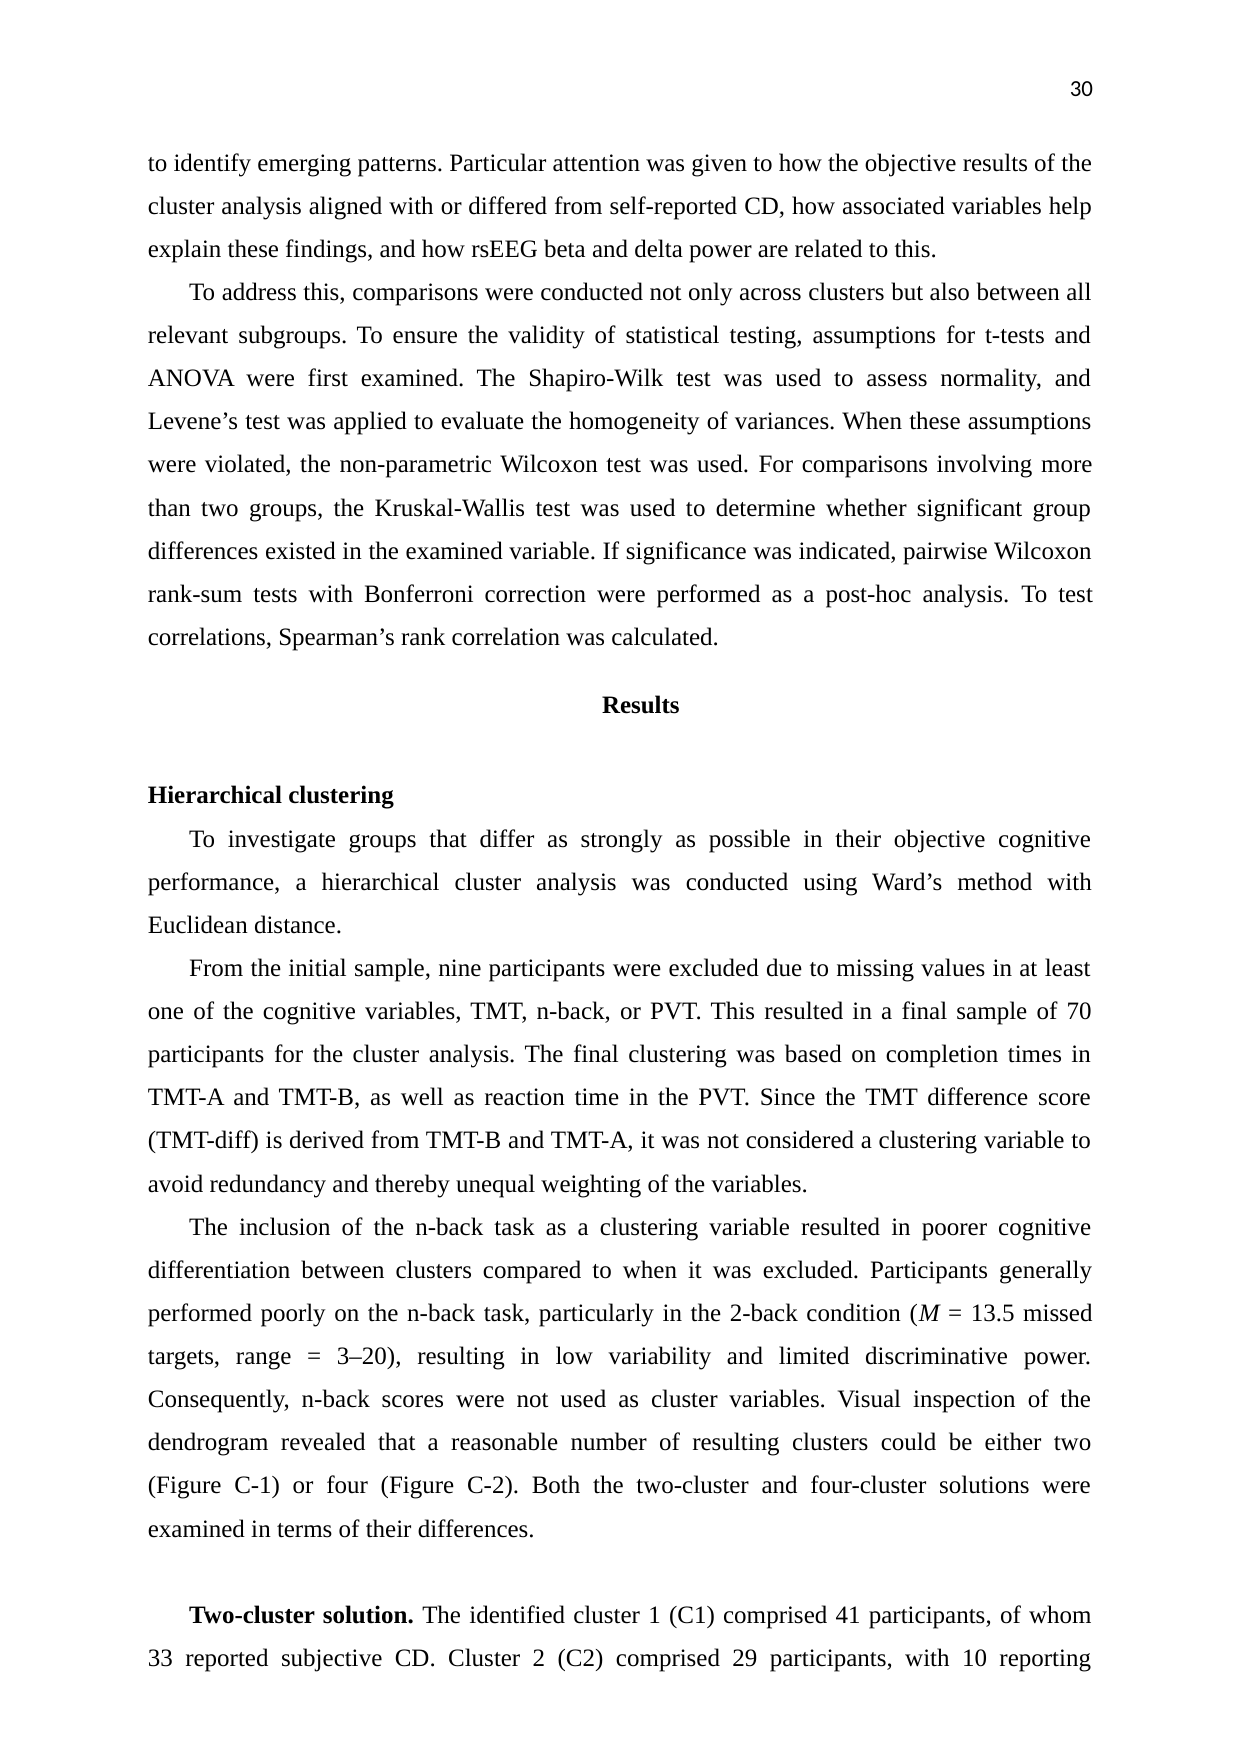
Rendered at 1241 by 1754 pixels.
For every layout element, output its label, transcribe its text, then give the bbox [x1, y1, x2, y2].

text to identify emerging patterns. Particular attention was given to how the objective results of the cluster analysis aligned with or differed from self-reported CD, how associated variables help explain these findings, and how rsEEG beta and delta power are related to this. [148, 148, 1093, 263]
subtitle Hierarchical clustering [148, 781, 1093, 809]
text Two-cluster solution. The identified cluster 1 (C1) comprised 41 participants, of whom 33 reported subjective CD. Cluster 2 (C2) comprised 29 participants, with 10 reporting [148, 1600, 1093, 1672]
text From the initial sample, nine participants were excluded due to missing values in at least one of the cognitive variables, TMT, n-back, or PVT. This resulted in a final sample of 70 participants for the cluster analysis. The final clustering was based on completion times in TMT-A and TMT-B, as well as reaction time in the PVT. Since the TMT difference score (TMT-diff) is derived from TMT-B and TMT-A, it was not considered a clustering variable to avoid redundancy and thereby unequal weighting of the variables. [148, 953, 1093, 1197]
subtitle Results [148, 690, 1093, 719]
text To investigate groups that differ as strongly as possible in their objective cognitive performance, a hierarchical cluster analysis was conducted using Ward’s method with Euclidean distance. [148, 824, 1093, 939]
text The inclusion of the n-back task as a clustering variable resulted in poorer cognitive differentiation between clusters compared to when it was excluded. Participants generally performed poorly on the n-back task, particularly in the 2-back condition (M = 13.5 missed targets, range = 3–20), resulting in low variability and limited discriminative power. Consequently, n-back scores were not used as cluster variables. Visual inspection of the dendrogram revealed that a reasonable number of resulting clusters could be either two (Figure C-1) or four (Figure C-2). Both the two-cluster and four-cluster solutions were examined in terms of their differences. [148, 1212, 1093, 1542]
text To address this, comparisons were conducted not only across clusters but also between all relevant subgroups. To ensure the validity of statistical testing, assumptions for t-tests and ANOVA were first examined. The Shapiro-Wilk test was used to assess normality, and Levene’s test was applied to evaluate the homogeneity of variances. When these assumptions were violated, the non-parametric Wilcoxon test was used. For comparisons involving more than two groups, the Kruskal-Wallis test was used to determine whether significant group differences existed in the examined variable. If significance was indicated, pairwise Wilcoxon rank-sum tests with Bonferroni correction were performed as a post-hoc analysis. To test correlations, Spearman’s rank correlation was calculated. [148, 277, 1093, 651]
